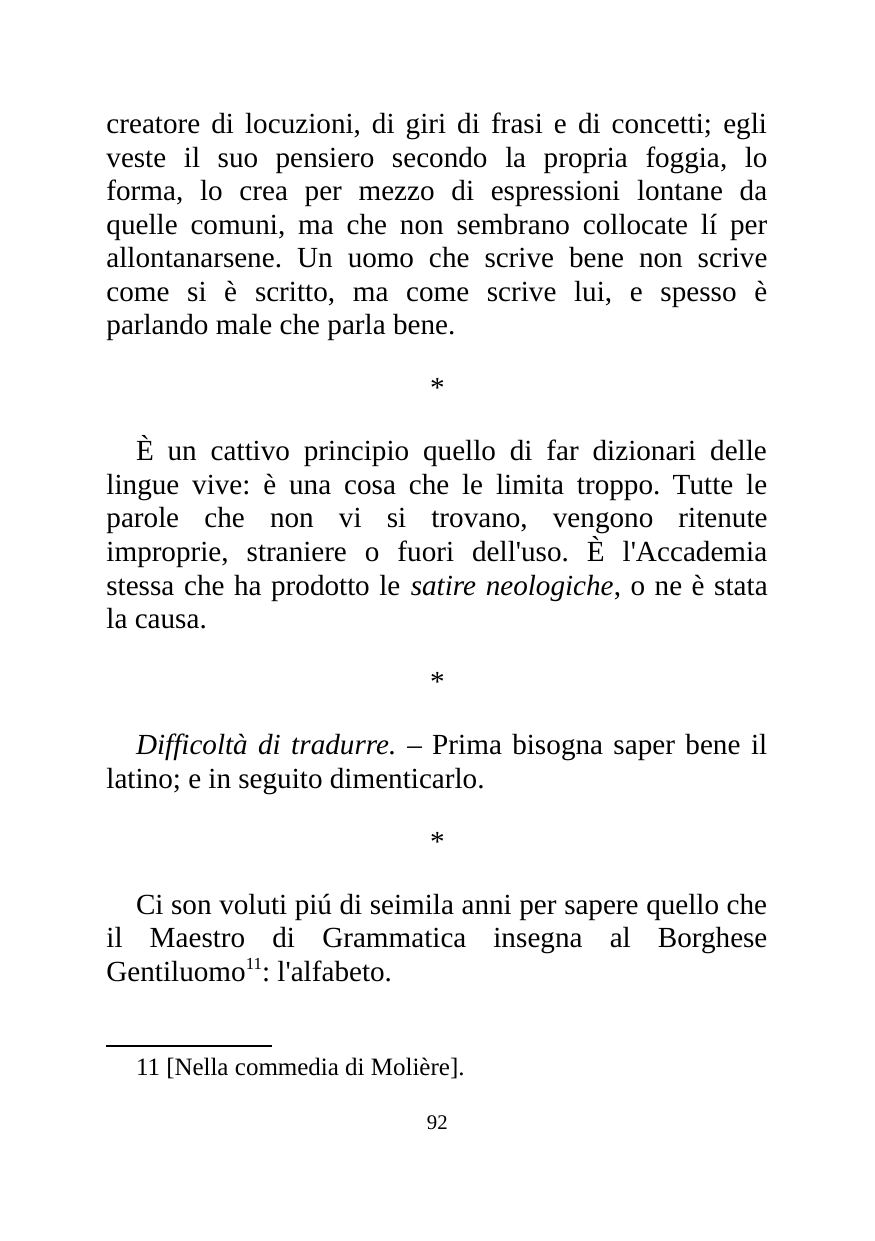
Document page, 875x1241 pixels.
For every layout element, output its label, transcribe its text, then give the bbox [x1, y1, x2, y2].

text creatore di locuzioni, di giri di frasi e di concetti; egli veste il suo pensiero secondo la propria foggia, lo forma, lo crea per mezzo di espressioni lontane da quelle comuni, ma che non sembrano collocate lí per allontanarsene. Un uomo che scrive bene non scrive come si è scritto, ma come scrive lui, e spesso è parlando male che parla bene. [106, 106, 768, 341]
text [Nella commedia di Molière]. [106, 1052, 768, 1080]
text È un cattivo principio quello di far dizionari delle lingue vive: è una cosa che le limita troppo. Tutte le parole che non vi si trovano, vengono ritenute improprie, straniere o fuori dell'uso. È l'Accademia stessa che ha prodotto le satire neologiche, o ne è stata la causa. [106, 433, 768, 635]
text * [106, 371, 768, 404]
text Ci son voluti piú di seimila anni per sapere quello che il Maestro di Grammatica insegna al Borghese Gentiluomo: l'alfabeto. [106, 887, 768, 987]
text * [106, 824, 768, 857]
text * [106, 664, 768, 698]
text Difficoltà di tradurre. – Prima bisogna saper bene il latino; e in seguito dimenticarlo. [106, 727, 768, 794]
